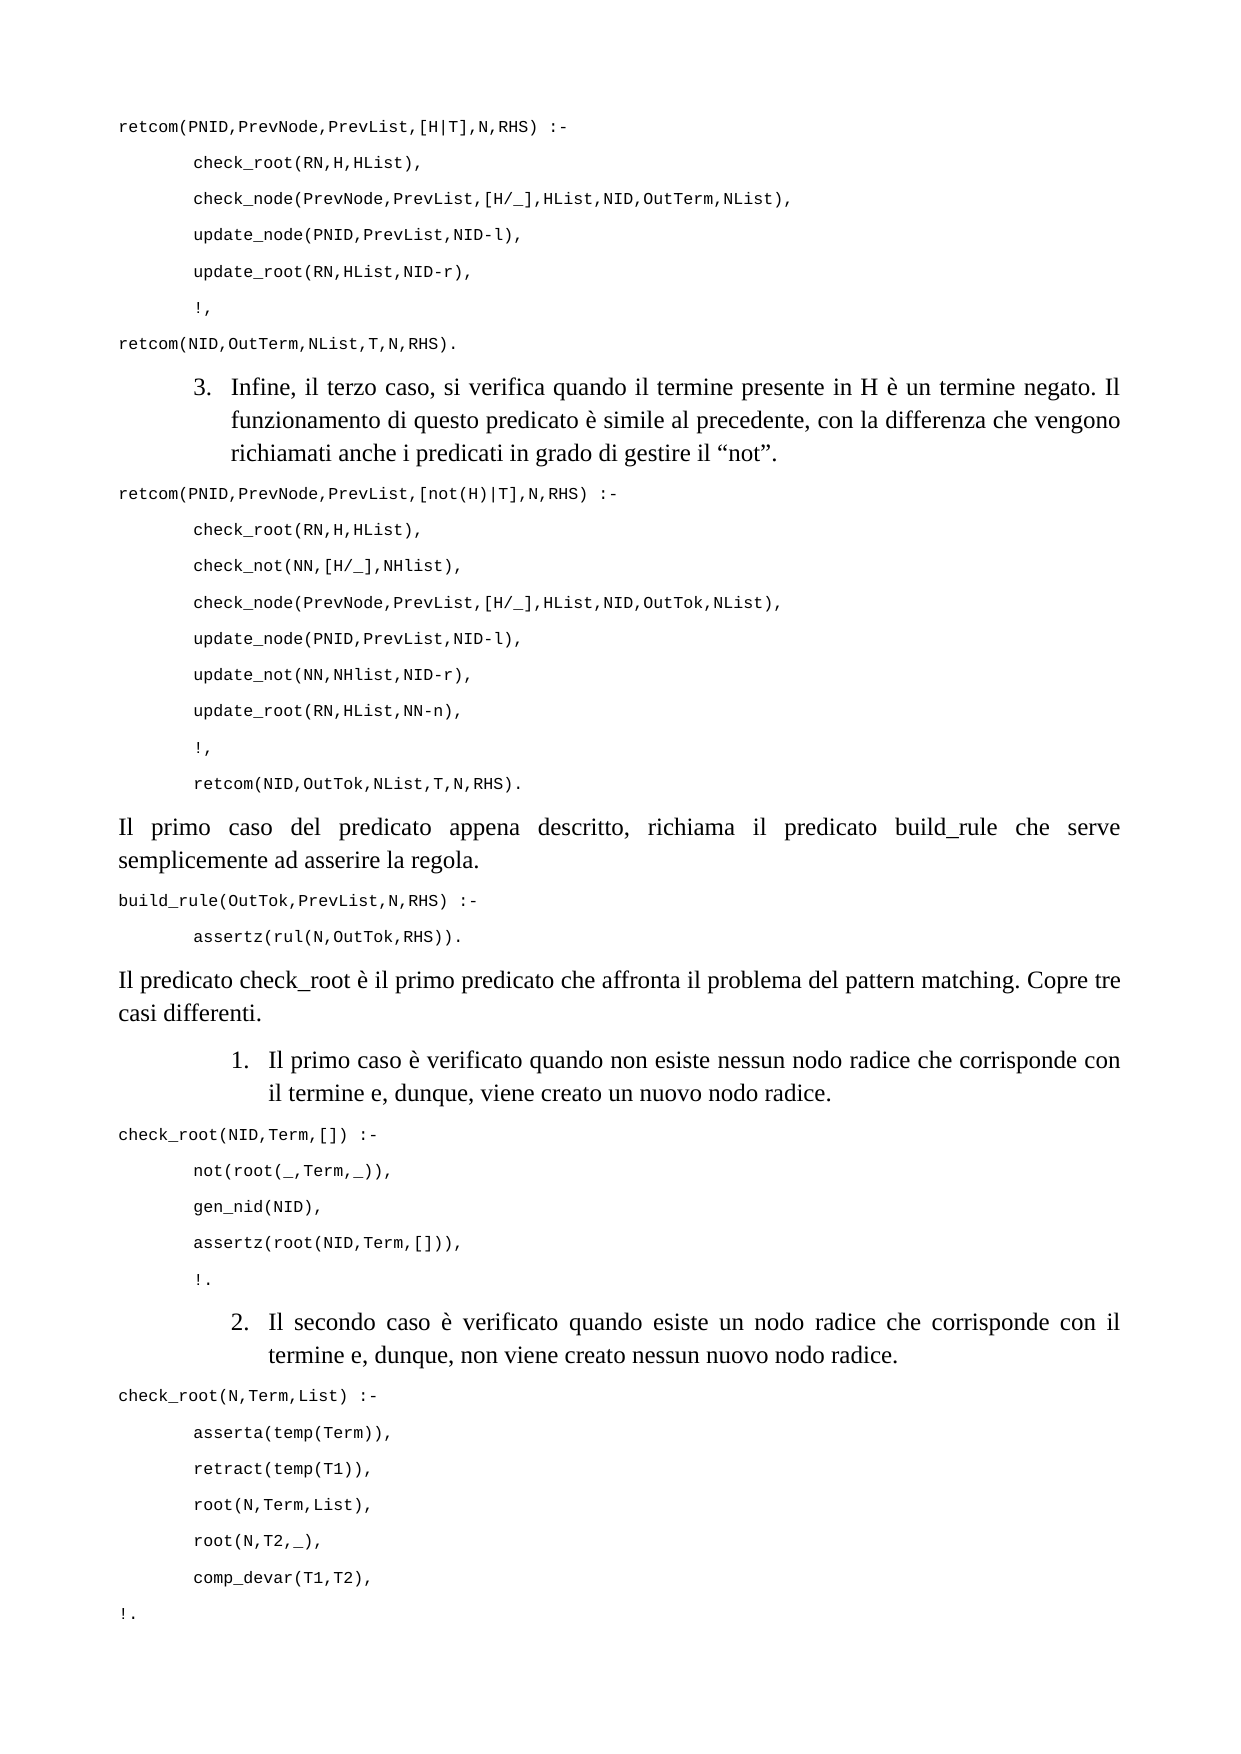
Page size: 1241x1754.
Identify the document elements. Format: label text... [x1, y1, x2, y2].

text retcom(PNID,PrevNode,PrevList,[not(H)|T],N,RHS) :- [118, 486, 1122, 504]
text check_node(PrevNode,PrevList,[H/_],HList,NID,OutTerm,NList), [118, 191, 1122, 209]
text update_root(RN,HList,NID-r), [118, 263, 1122, 282]
text root(N,Term,List), [118, 1497, 1122, 1516]
text comp_devar(T1,T2), [118, 1569, 1122, 1588]
text retcom(PNID,PrevNode,PrevList,[H|T],N,RHS) :- [118, 118, 1122, 137]
text !, [118, 299, 1122, 318]
text update_node(PNID,PrevList,NID-l), [118, 631, 1122, 649]
text !. [118, 1271, 1122, 1290]
text update_not(NN,NHlist,NID-r), [118, 667, 1122, 686]
text retcom(NID,OutTerm,NList,T,N,RHS). [118, 336, 1122, 354]
list Il secondo caso è verificato quando esiste un nodo radice che corrisponde con il termine e, dunque, non viene creato nessun nuovo nodo radice. [231, 1307, 1122, 1369]
text check_root(NID,Term,[]) :- [118, 1126, 1122, 1145]
text not(root(_,Term,_)), [118, 1162, 1122, 1181]
text Il primo caso del predicato appena descritto, richiama il predicato build_rule che serve semplicemente ad asserire la regola. [118, 812, 1122, 873]
text check_root(N,Term,List) :- [118, 1388, 1122, 1407]
list Infine, il terzo caso, si verifica quando il termine presente in H è un termine negato. Il funzionamento di questo predicato è simile al precedente, con la differenza che vengono richiamati anche i predicati in grado di gestire il “not”. [193, 372, 1122, 467]
text !, [118, 739, 1122, 758]
list Il primo caso è verificato quando non esiste nessun nodo radice che corrisponde con il termine e, dunque, viene creato un nuovo nodo radice. [231, 1046, 1122, 1107]
text !. [118, 1606, 1122, 1624]
text check_not(NN,[H/_],NHlist), [118, 558, 1122, 577]
text retcom(NID,OutTok,NList,T,N,RHS). [118, 776, 1122, 794]
text update_node(PNID,PrevList,NID-l), [118, 227, 1122, 246]
text assertz(rul(N,OutTok,RHS)). [118, 929, 1122, 947]
text check_root(RN,H,HList), [118, 522, 1122, 541]
text check_root(RN,H,HList), [118, 154, 1122, 173]
text root(N,T2,_), [118, 1533, 1122, 1552]
text check_node(PrevNode,PrevList,[H/_],HList,NID,OutTok,NList), [118, 594, 1122, 613]
text Il predicato check_root è il primo predicato che affronta il problema del pattern matching. Copre tre casi differenti. [118, 965, 1122, 1027]
text assertz(root(NID,Term,[])), [118, 1235, 1122, 1254]
text asserta(temp(Term)), [118, 1424, 1122, 1443]
text gen_nid(NID), [118, 1199, 1122, 1217]
text retract(temp(T1)), [118, 1461, 1122, 1479]
text update_root(RN,HList,NN-n), [118, 703, 1122, 722]
text build_rule(OutTok,PrevList,N,RHS) :- [118, 892, 1122, 911]
